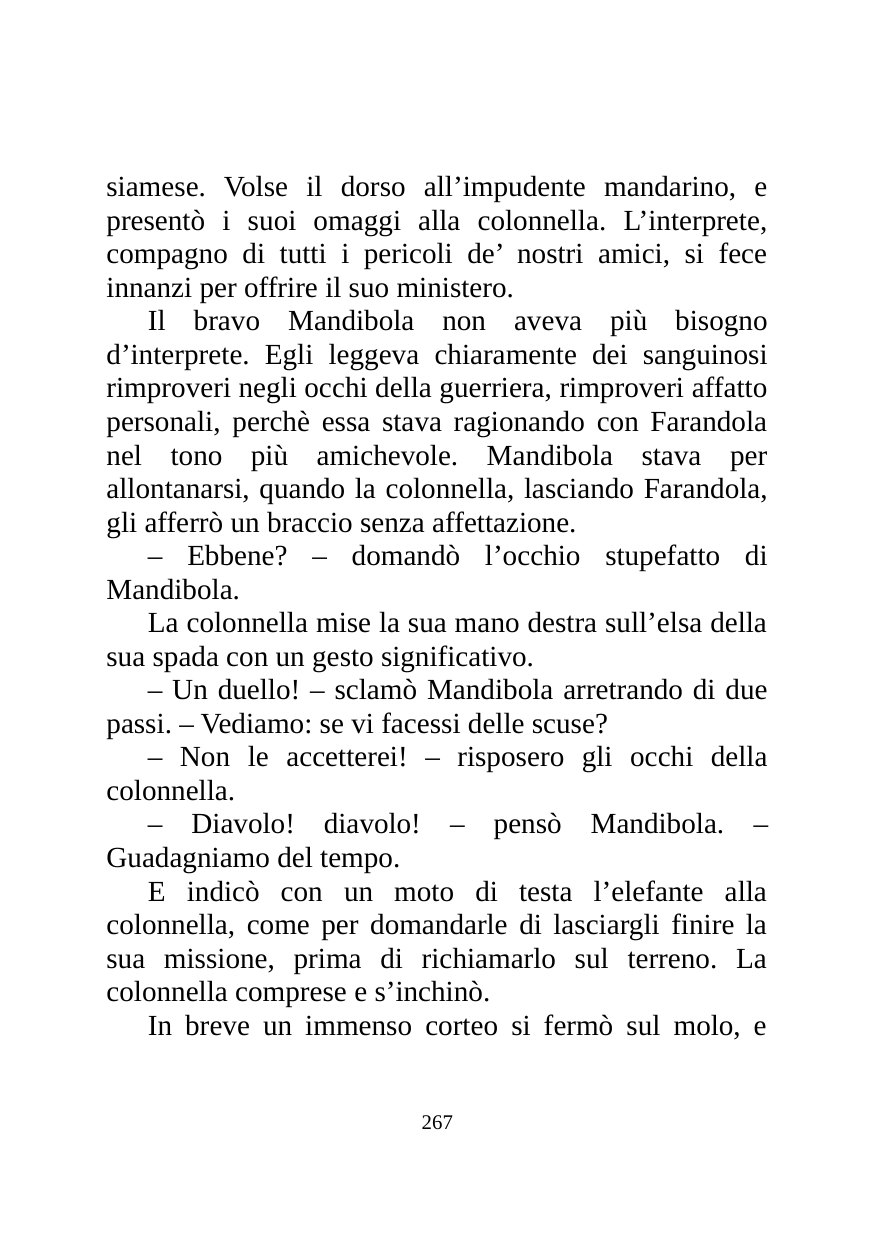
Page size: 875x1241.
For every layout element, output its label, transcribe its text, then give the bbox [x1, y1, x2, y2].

text E indicò con un moto di testa l’elefante alla colonnella, come per domandarle di lasciargli finire la sua missione, prima di richiamarlo sul terreno. La colonnella comprese e s’inchinò. [106, 874, 768, 1008]
text ‒ Un duello! ‒ sclamò Mandibola arretrando di due passi. ‒ Vediamo: se vi facessi delle scuse? [106, 672, 768, 739]
text In breve un immenso corteo si fermò sul molo, e [106, 1008, 768, 1041]
text siamese. Volse il dorso all’impudente mandarino, e presentò i suoi omaggi alla colonnella. L’interprete, compagno di tutti i pericoli de’ nostri amici, si fece innanzi per offrire il suo ministero. [106, 169, 768, 303]
text Il bravo Mandibola non aveva più bisogno d’interprete. Egli leggeva chiaramente dei sanguinosi rimproveri negli occhi della guerriera, rimproveri affatto personali, perchè essa stava ragionando con Farandola nel tono più amichevole. Mandibola stava per allontanarsi, quando la colonnella, lasciando Farandola, gli afferrò un braccio senza affettazione. [106, 303, 768, 538]
text ‒ Diavolo! diavolo! ‒ pensò Mandibola. ‒ Guadagniamo del tempo. [106, 807, 768, 874]
text ‒ Ebbene? ‒ domandò l’occhio stupefatto di Mandibola. [106, 538, 768, 605]
text ‒ Non le accetterei! ‒ risposero gli occhi della colonnella. [106, 739, 768, 807]
text La colonnella mise la sua mano destra sull’elsa della sua spada con un gesto significativo. [106, 605, 768, 672]
